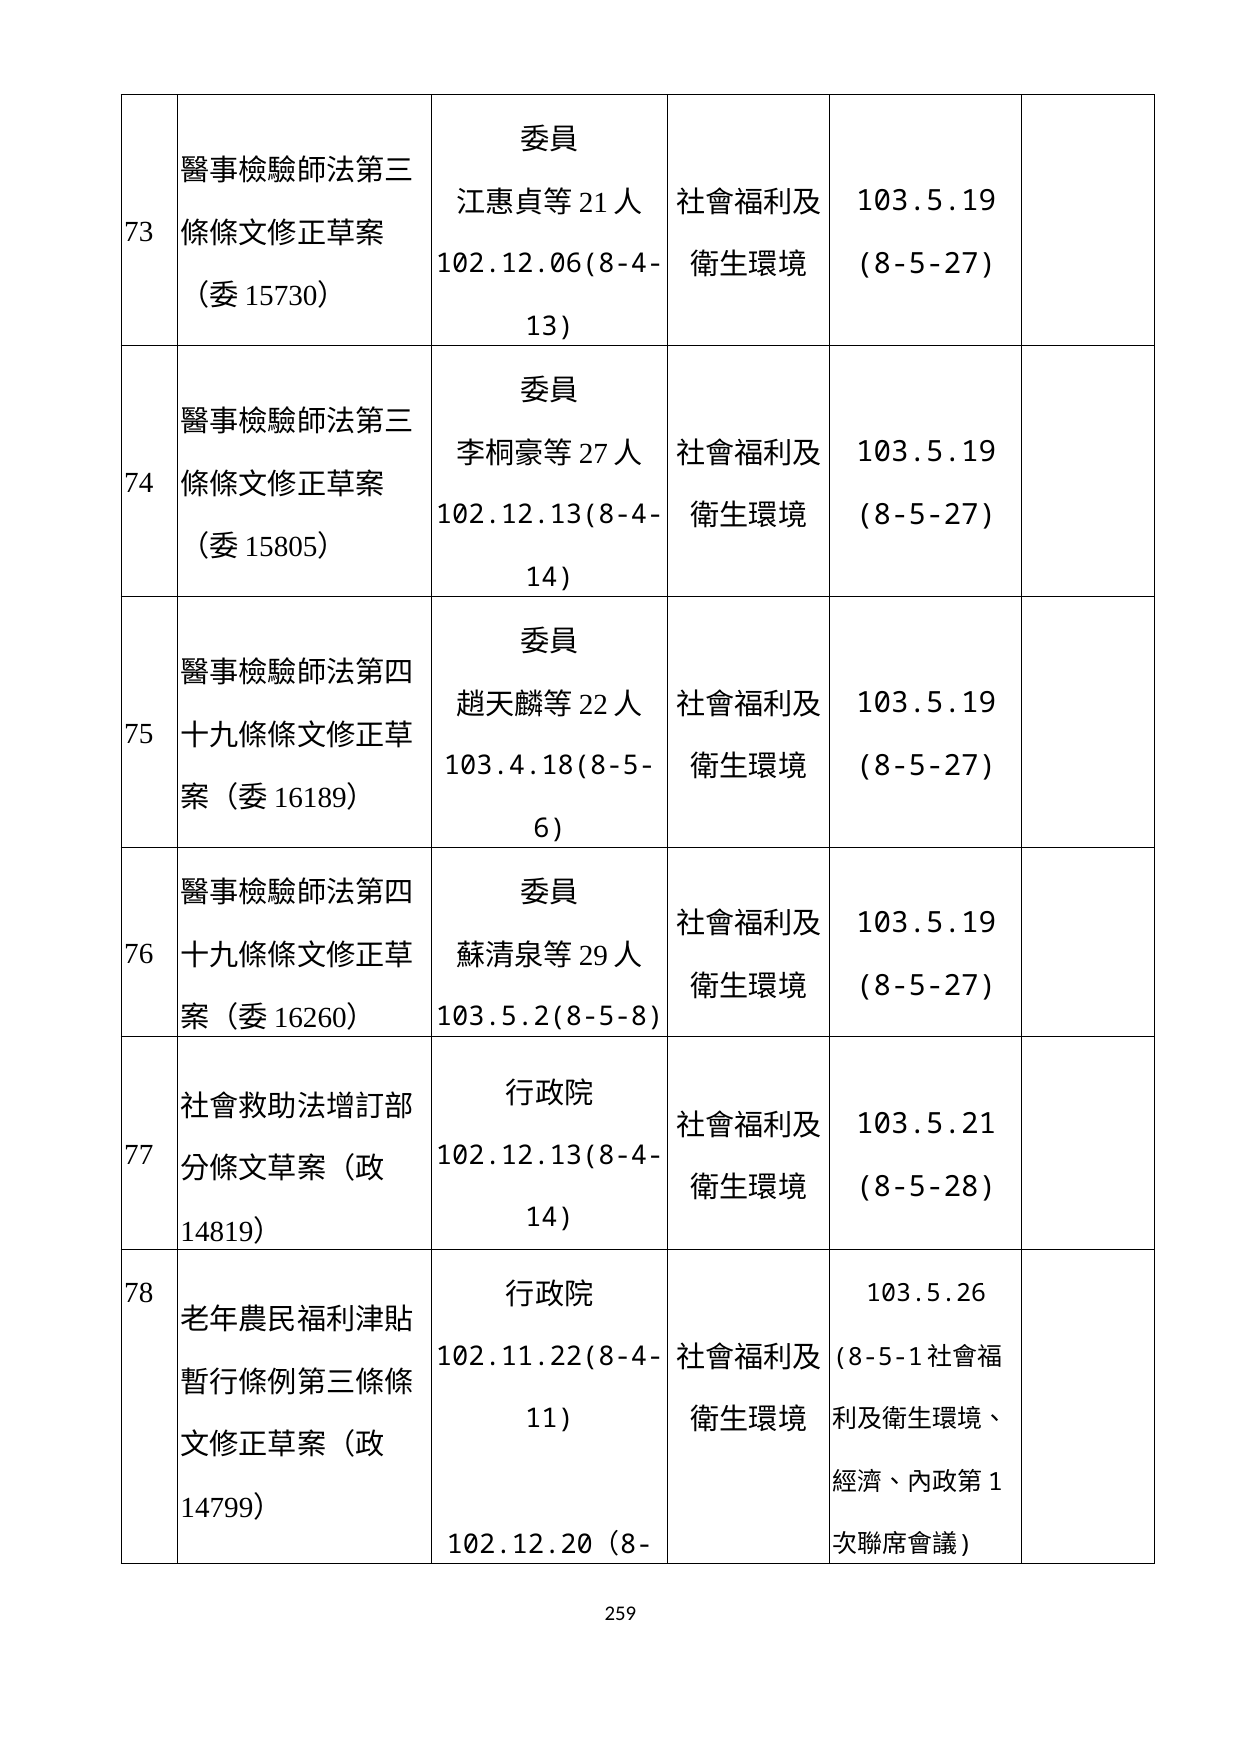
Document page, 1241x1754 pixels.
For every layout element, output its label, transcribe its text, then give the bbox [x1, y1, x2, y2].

table_cell [1022, 346, 1154, 596]
table_cell 社會福利及衛生環境 [668, 597, 829, 847]
table_cell 委員 趙天麟等22人103.4.18(8-5-6) [432, 597, 667, 847]
table_cell [122, 346, 177, 596]
table_cell 103.5.26 (8-5-1社會福利及衛生環境、經濟、內政第1次聯席會議) [830, 1250, 1021, 1563]
table_cell [1022, 597, 1154, 847]
table_cell [1022, 1250, 1154, 1563]
table_cell 社會福利及衛生環境 [668, 1250, 829, 1563]
table_cell 103.5.19 (8-5-27) [830, 597, 1021, 847]
table_cell 醫事檢驗師法第四十九條條文修正草案（委16260） [178, 848, 431, 1036]
table_cell [122, 597, 177, 847]
table_cell 醫事檢驗師法第四十九條條文修正草案（委16189） [178, 597, 431, 847]
table_cell [1022, 1037, 1154, 1249]
table_cell 委員 江惠貞等21人102.12.06(8-4-13) [432, 95, 667, 345]
table_cell 醫事檢驗師法第三條條文修正草案（委15730） [178, 95, 431, 345]
table_cell 社會福利及衛生環境 [668, 1037, 829, 1249]
table_cell 103.5.19 (8-5-27) [830, 848, 1021, 1036]
table_cell [122, 848, 177, 1036]
table_cell 醫事檢驗師法第三條條文修正草案（委15805） [178, 346, 431, 596]
table_cell 社會福利及衛生環境 [668, 95, 829, 345]
table_cell 103.5.19 (8-5-27) [830, 346, 1021, 596]
table_cell 行政院 102.12.13(8-4-14) [432, 1037, 667, 1249]
table_cell [122, 1250, 177, 1563]
table_cell 103.5.21 (8-5-28) [830, 1037, 1021, 1249]
table_cell 委員 李桐豪等27人102.12.13(8-4-14) [432, 346, 667, 596]
table_cell 社會福利及衛生環境 [668, 848, 829, 1036]
table_cell [1022, 848, 1154, 1036]
table_cell [1022, 95, 1154, 345]
table_cell 社會救助法增訂部分條文草案（政14819） [178, 1037, 431, 1249]
table_cell 社會福利及衛生環境 [668, 346, 829, 596]
table_cell 行政院 102.11.22(8-4-11) 102.12.20（8- [432, 1250, 667, 1563]
table_cell 103.5.19 (8-5-27) [830, 95, 1021, 345]
table_cell [122, 95, 177, 345]
table_cell [122, 1037, 177, 1249]
table_cell 老年農民福利津貼暫行條例第三條條文修正草案（政14799） [178, 1250, 431, 1563]
table_cell 委員 蘇清泉等29人103.5.2(8-5-8) [432, 848, 667, 1036]
